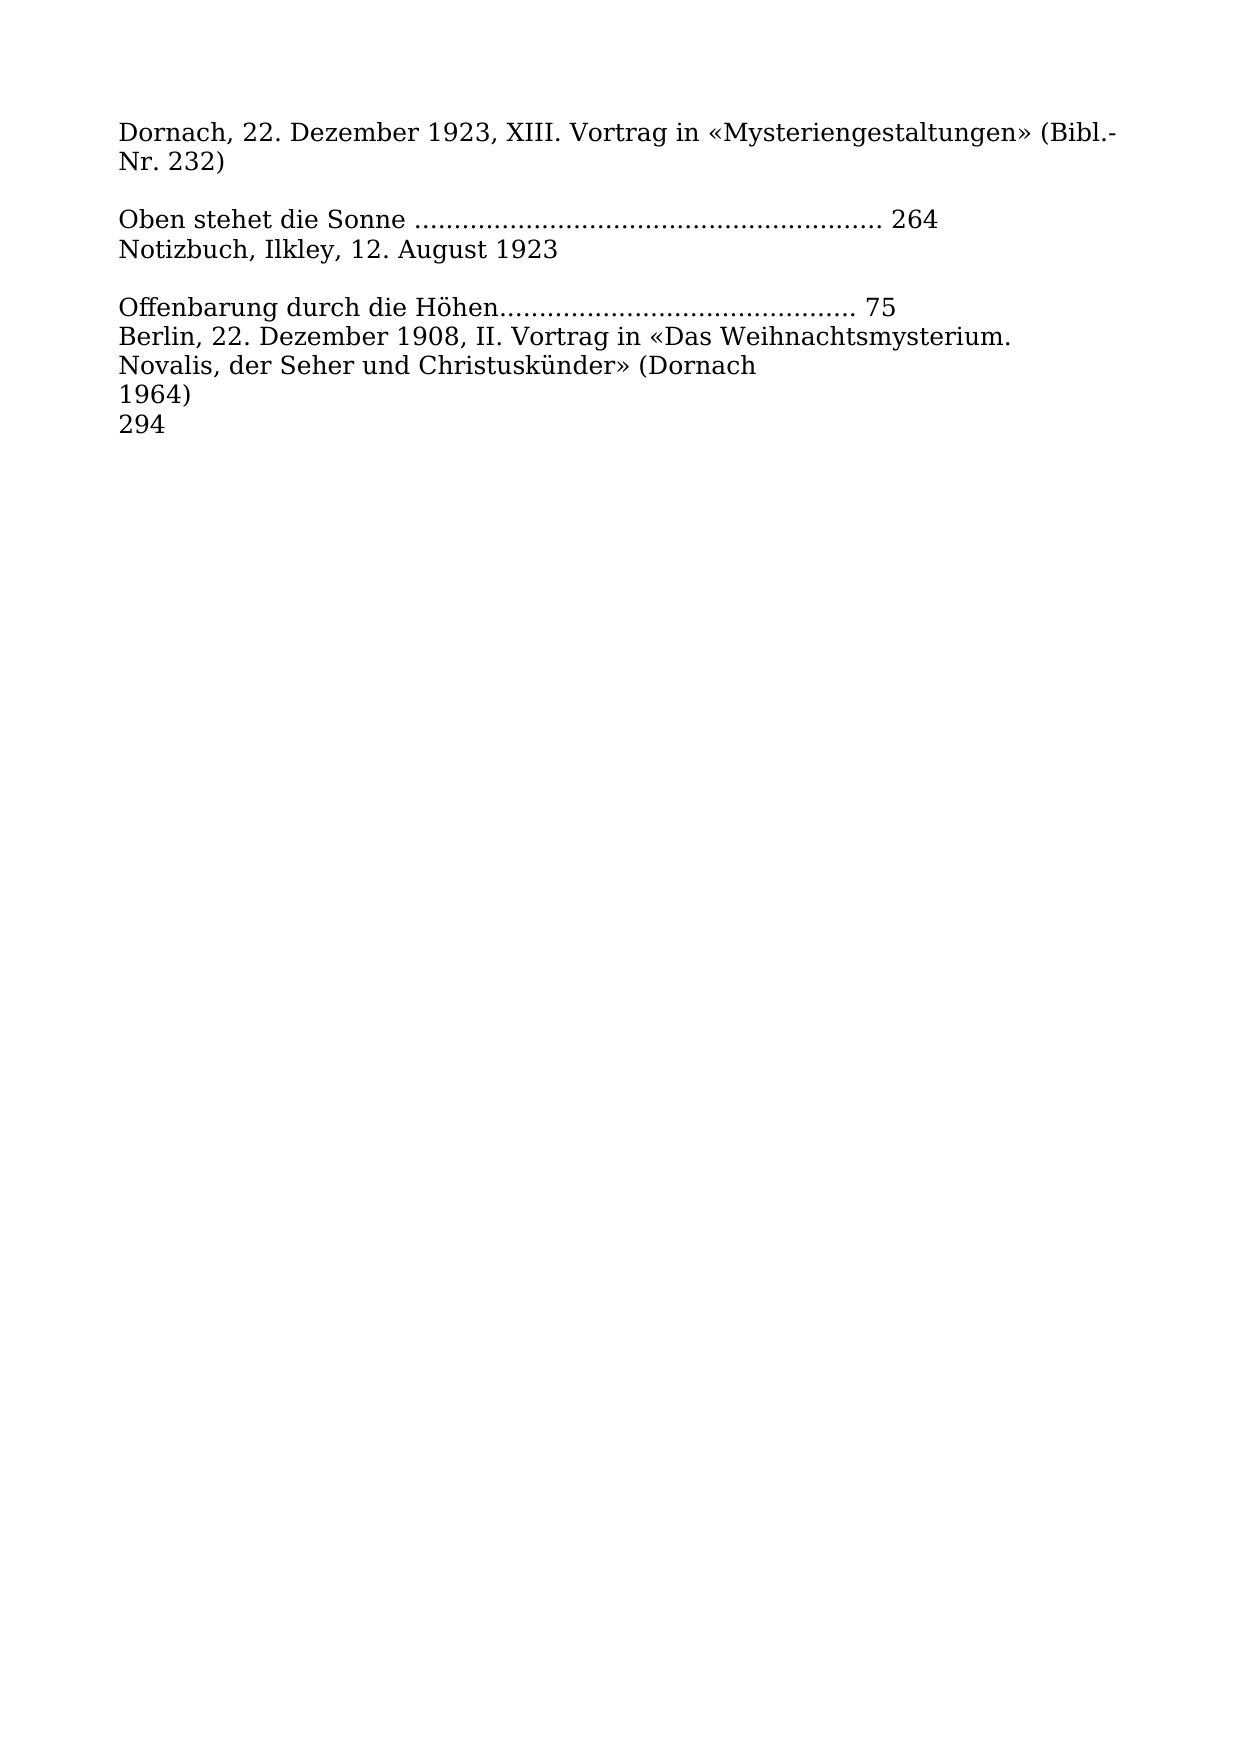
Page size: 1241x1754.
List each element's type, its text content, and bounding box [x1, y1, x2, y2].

text Notizbuch, Ilkley, 12. August 1923 [118, 235, 1122, 264]
text Offenbarung durch die Höhen............................................. 75 [118, 293, 1122, 322]
text Oben stehet die Sonne ........................................................... 264 [118, 206, 1122, 235]
text Berlin, 22. Dezember 1908, II. Vortrag in «Das Weihnachtsmysterium. Novalis, der Seher und Christuskünder» (Dornach [118, 322, 1122, 381]
text 1964) [118, 381, 1122, 410]
text 294 [118, 410, 1122, 439]
text Dornach, 22. Dezember 1923, XIII. Vortrag in «Mysteriengestaltungen» (Bibl.-Nr. 232) [118, 118, 1122, 176]
